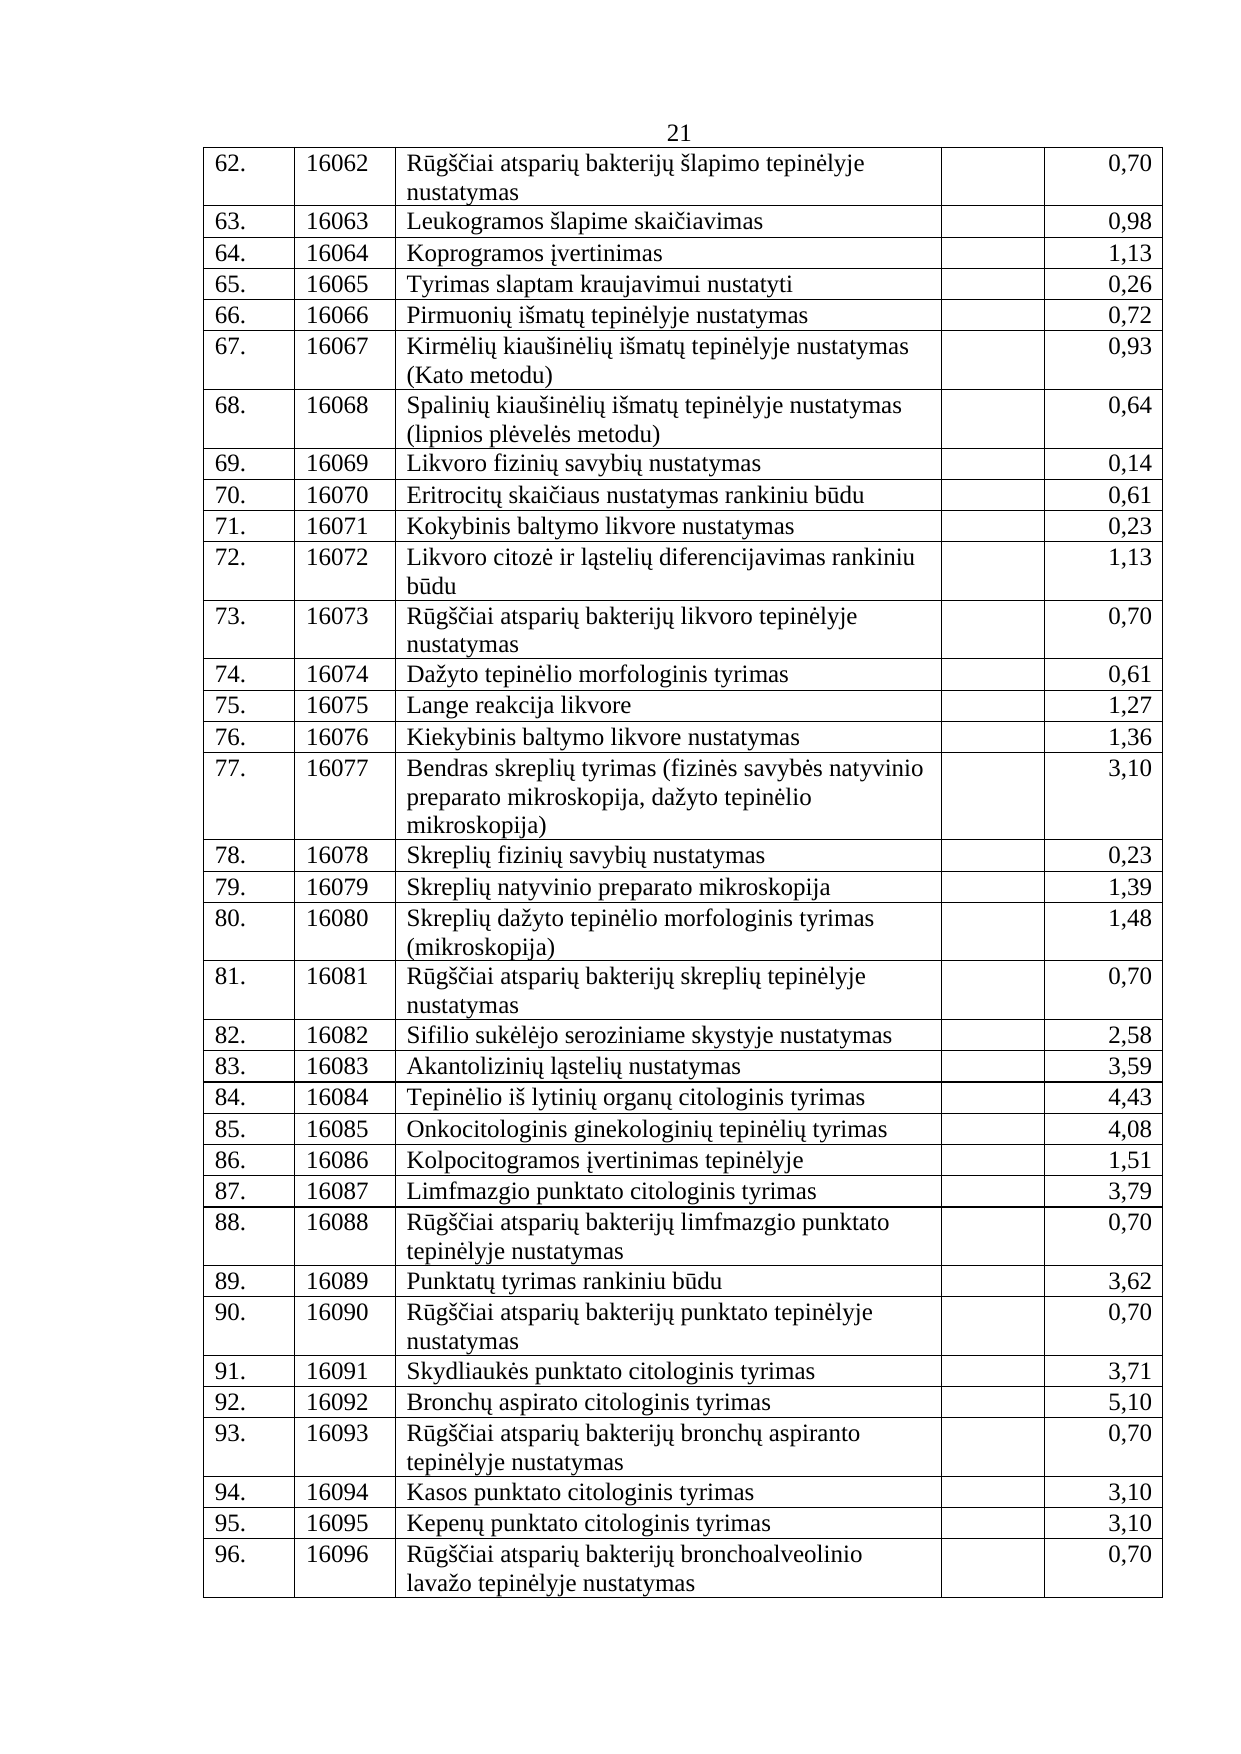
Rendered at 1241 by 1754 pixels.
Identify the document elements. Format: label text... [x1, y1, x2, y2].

table_cell [1163, 541, 1240, 600]
table_cell [942, 1145, 1044, 1175]
table_cell 70. [204, 480, 294, 510]
table_cell 75. [204, 691, 294, 721]
table_cell [942, 300, 1044, 330]
table_cell Leukogramos šlapime skaičiavimas [396, 206, 941, 237]
table_cell [1163, 1019, 1240, 1050]
table_cell 0,70 [1045, 1208, 1162, 1265]
table_cell 16088 [295, 1208, 395, 1265]
table_cell [1163, 237, 1240, 268]
table_cell [1163, 600, 1240, 658]
table_cell 79. [204, 872, 294, 902]
table_cell 68. [204, 390, 294, 447]
table_cell 83. [204, 1051, 294, 1081]
table_cell 82. [204, 1020, 294, 1050]
table_cell 0,61 [1045, 659, 1162, 689]
table_cell 1,27 [1045, 691, 1162, 721]
table_cell [942, 1297, 1044, 1355]
table_cell 93. [204, 1418, 294, 1476]
table_cell [1163, 658, 1240, 689]
table_cell 16091 [295, 1356, 395, 1386]
table_cell Kiekybinis baltymo likvore nustatymas [396, 722, 941, 752]
table_cell 16068 [295, 390, 395, 447]
table_cell 16082 [295, 1020, 395, 1050]
table_cell 16079 [295, 872, 395, 902]
table_cell 77. [204, 753, 294, 839]
table_cell Kirmėlių kiaušinėlių išmatų tepinėlyje nustatymas (Kato metodu) [396, 331, 941, 389]
table_cell Kepenų punktato citologinis tyrimas [396, 1508, 941, 1538]
table_cell 16078 [295, 840, 395, 871]
table_cell [942, 390, 1044, 447]
table_cell 0,64 [1045, 390, 1162, 447]
table_cell 66. [204, 300, 294, 330]
table_cell 65. [204, 269, 294, 299]
table_cell Bronchų aspirato citologinis tyrimas [396, 1387, 941, 1417]
table_cell 16073 [295, 601, 395, 658]
table_cell 85. [204, 1114, 294, 1144]
table_cell Limfmazgio punktato citologinis tyrimas [396, 1176, 941, 1206]
table_cell [1163, 1144, 1240, 1175]
table_cell 96. [204, 1539, 294, 1597]
table_cell [942, 148, 1044, 205]
table_cell [942, 1418, 1044, 1476]
table_cell 16077 [295, 753, 395, 839]
table_cell 0,70 [1045, 148, 1162, 205]
table_cell [1163, 330, 1240, 389]
table_cell 16075 [295, 691, 395, 721]
table_cell 3,10 [1045, 1477, 1162, 1507]
table_cell [942, 1387, 1044, 1417]
table_cell 73. [204, 601, 294, 658]
table_cell [1163, 1476, 1240, 1507]
table_cell 1,51 [1045, 1145, 1162, 1175]
table_cell [942, 601, 1044, 658]
table_cell 92. [204, 1387, 294, 1417]
table_cell 94. [204, 1477, 294, 1507]
table_cell [1163, 752, 1240, 839]
table_cell Bendras skreplių tyrimas (fizinės savybės natyvinio preparato mikroskopija, dažyto tepinėlio mikroskopija) [396, 753, 941, 839]
table_cell [942, 1176, 1044, 1206]
table_cell [1163, 147, 1240, 205]
table_cell Rūgščiai atsparių bakterijų likvoro tepinėlyje nustatymas [396, 601, 941, 658]
table_cell 16063 [295, 206, 395, 237]
table_cell [942, 1114, 1044, 1144]
table_cell [1163, 1296, 1240, 1355]
table_cell [942, 1266, 1044, 1296]
table_cell [1163, 389, 1240, 447]
table_cell [942, 542, 1044, 600]
table_cell 62. [204, 148, 294, 205]
table_cell [942, 206, 1044, 237]
table_cell 0,70 [1045, 1297, 1162, 1355]
table_cell [1163, 721, 1240, 752]
table_cell Kasos punktato citologinis tyrimas [396, 1477, 941, 1507]
table_cell 1,13 [1045, 238, 1162, 268]
table_cell [942, 840, 1044, 871]
table_cell Onkocitologinis ginekologinių tepinėlių tyrimas [396, 1114, 941, 1144]
table_cell 0,23 [1045, 840, 1162, 871]
table_cell [942, 480, 1044, 510]
table_cell 90. [204, 1297, 294, 1355]
table_cell 0,72 [1045, 300, 1162, 330]
table_cell [942, 1477, 1044, 1507]
table_cell 0,93 [1045, 331, 1162, 389]
table_cell 4,08 [1045, 1114, 1162, 1144]
table_cell 87. [204, 1176, 294, 1206]
table_cell 3,10 [1045, 1508, 1162, 1538]
table_cell 80. [204, 903, 294, 960]
table_cell [942, 238, 1044, 268]
table_cell [942, 449, 1044, 479]
table_cell 16095 [295, 1508, 395, 1538]
table_cell [1163, 1507, 1240, 1538]
table_cell 0,98 [1045, 206, 1162, 237]
table_cell 64. [204, 238, 294, 268]
table_cell Eritrocitų skaičiaus nustatymas rankiniu būdu [396, 480, 941, 510]
table_cell [942, 753, 1044, 839]
table_cell 16070 [295, 480, 395, 510]
table_cell [942, 961, 1044, 1019]
table_cell 3,71 [1045, 1356, 1162, 1386]
table_cell [942, 1208, 1044, 1265]
table_cell 3,79 [1045, 1176, 1162, 1206]
table_cell 16071 [295, 511, 395, 541]
table_cell [942, 1539, 1044, 1597]
table_cell 74. [204, 659, 294, 689]
table_cell 89. [204, 1266, 294, 1296]
table_cell [942, 659, 1044, 689]
table_cell 88. [204, 1208, 294, 1265]
table_cell 78. [204, 840, 294, 871]
table_cell [1163, 871, 1240, 902]
table_cell 16062 [295, 148, 395, 205]
table_cell 86. [204, 1145, 294, 1175]
table_cell Sifilio sukėlėjo seroziniame skystyje nustatymas [396, 1020, 941, 1050]
table_cell Dažyto tepinėlio morfologinis tyrimas [396, 659, 941, 689]
table_cell 16065 [295, 269, 395, 299]
table_cell [942, 511, 1044, 541]
table_cell [1163, 1206, 1240, 1265]
table_cell 0,26 [1045, 269, 1162, 299]
table_cell Tyrimas slaptam kraujavimui nustatyti [396, 269, 941, 299]
table_cell Koprogramos įvertinimas [396, 238, 941, 268]
table_cell 16072 [295, 542, 395, 600]
table_cell [1163, 1355, 1240, 1386]
table_cell 16096 [295, 1539, 395, 1597]
table_cell 16090 [295, 1297, 395, 1355]
table_cell 81. [204, 961, 294, 1019]
table_cell 67. [204, 331, 294, 389]
table_cell 91. [204, 1356, 294, 1386]
table_cell Lange reakcija likvore [396, 691, 941, 721]
table_cell [942, 331, 1044, 389]
table_cell Akantolizinių ląstelių nustatymas [396, 1051, 941, 1081]
table_cell Rūgščiai atsparių bakterijų punktato tepinėlyje nustatymas [396, 1297, 941, 1355]
table_cell Rūgščiai atsparių bakterijų skreplių tepinėlyje nustatymas [396, 961, 941, 1019]
table_cell 71. [204, 511, 294, 541]
table_cell [942, 269, 1044, 299]
table_cell 0,61 [1045, 480, 1162, 510]
table_cell [942, 1508, 1044, 1538]
table_cell 3,62 [1045, 1266, 1162, 1296]
table_cell [1163, 902, 1240, 960]
table_cell [1163, 510, 1240, 541]
table_cell [1163, 839, 1240, 871]
table_cell Spalinių kiaušinėlių išmatų tepinėlyje nustatymas (lipnios plėvelės metodu) [396, 390, 941, 447]
table_cell [942, 1020, 1044, 1050]
table_cell Punktatų tyrimas rankiniu būdu [396, 1266, 941, 1296]
table_cell 16094 [295, 1477, 395, 1507]
table_cell Skydliaukės punktato citologinis tyrimas [396, 1356, 941, 1386]
table_cell 1,48 [1045, 903, 1162, 960]
table_cell 16066 [295, 300, 395, 330]
table_cell 16085 [295, 1114, 395, 1144]
table_cell 0,14 [1045, 449, 1162, 479]
table_cell [942, 1051, 1044, 1081]
table_cell [1163, 690, 1240, 721]
table_cell 0,70 [1045, 961, 1162, 1019]
table_cell 16076 [295, 722, 395, 752]
table_cell Pirmuonių išmatų tepinėlyje nustatymas [396, 300, 941, 330]
table_cell Likvoro fizinių savybių nustatymas [396, 449, 941, 479]
table_cell [1163, 1538, 1240, 1597]
table_cell 63. [204, 206, 294, 237]
table_cell 16080 [295, 903, 395, 960]
table_cell [1163, 960, 1240, 1019]
table_cell 1,39 [1045, 872, 1162, 902]
table_cell [1163, 448, 1240, 479]
table_cell 16074 [295, 659, 395, 689]
table_cell Skreplių fizinių savybių nustatymas [396, 840, 941, 871]
table_cell 76. [204, 722, 294, 752]
table_cell Tepinėlio iš lytinių organų citologinis tyrimas [396, 1083, 941, 1113]
table_cell 16087 [295, 1176, 395, 1206]
table_cell 1,13 [1045, 542, 1162, 600]
table_cell [942, 691, 1044, 721]
table_cell [1163, 1081, 1240, 1113]
table_cell 16069 [295, 449, 395, 479]
table_cell 16067 [295, 331, 395, 389]
table_cell Likvoro citozė ir ląstelių diferencijavimas rankiniu būdu [396, 542, 941, 600]
table_cell 2,58 [1045, 1020, 1162, 1050]
table_cell [1163, 1386, 1240, 1417]
table_cell [1163, 299, 1240, 330]
table_cell Rūgščiai atsparių bakterijų bronchoalveolinio lavažo tepinėlyje nustatymas [396, 1539, 941, 1597]
table_cell 5,10 [1045, 1387, 1162, 1417]
table_cell 16093 [295, 1418, 395, 1476]
table_cell [1163, 1417, 1240, 1476]
table_cell 16081 [295, 961, 395, 1019]
table_cell [942, 1083, 1044, 1113]
table_cell [942, 722, 1044, 752]
table_cell 0,70 [1045, 601, 1162, 658]
table_cell [1163, 1113, 1240, 1144]
table_cell 95. [204, 1508, 294, 1538]
table_cell [1163, 205, 1240, 237]
table_cell 16092 [295, 1387, 395, 1417]
table_cell Rūgščiai atsparių bakterijų šlapimo tepinėlyje nustatymas [396, 148, 941, 205]
table_cell [942, 872, 1044, 902]
table_cell [1163, 1175, 1240, 1206]
table_cell Kokybinis baltymo likvore nustatymas [396, 511, 941, 541]
table_cell 16089 [295, 1266, 395, 1296]
table_cell 1,36 [1045, 722, 1162, 752]
table_cell [942, 903, 1044, 960]
table_cell [1163, 268, 1240, 299]
table_cell 4,43 [1045, 1083, 1162, 1113]
table_cell 84. [204, 1083, 294, 1113]
table_cell 0,23 [1045, 511, 1162, 541]
table_cell 16064 [295, 238, 395, 268]
table_cell [1163, 1265, 1240, 1296]
table_cell [1163, 479, 1240, 510]
table_cell [1163, 1050, 1240, 1081]
table_cell 16083 [295, 1051, 395, 1081]
table_cell 0,70 [1045, 1539, 1162, 1597]
table_cell Rūgščiai atsparių bakterijų bronchų aspiranto tepinėlyje nustatymas [396, 1418, 941, 1476]
table_cell 16086 [295, 1145, 395, 1175]
table_cell Kolpocitogramos įvertinimas tepinėlyje [396, 1145, 941, 1175]
table_cell Skreplių dažyto tepinėlio morfologinis tyrimas (mikroskopija) [396, 903, 941, 960]
table_cell 72. [204, 542, 294, 600]
table_cell Rūgščiai atsparių bakterijų limfmazgio punktato tepinėlyje nustatymas [396, 1208, 941, 1265]
table_cell 3,10 [1045, 753, 1162, 839]
table_cell 69. [204, 449, 294, 479]
table_cell 3,59 [1045, 1051, 1162, 1081]
table_cell 16084 [295, 1083, 395, 1113]
table_cell Skreplių natyvinio preparato mikroskopija [396, 872, 941, 902]
table_cell 0,70 [1045, 1418, 1162, 1476]
table_cell [942, 1356, 1044, 1386]
